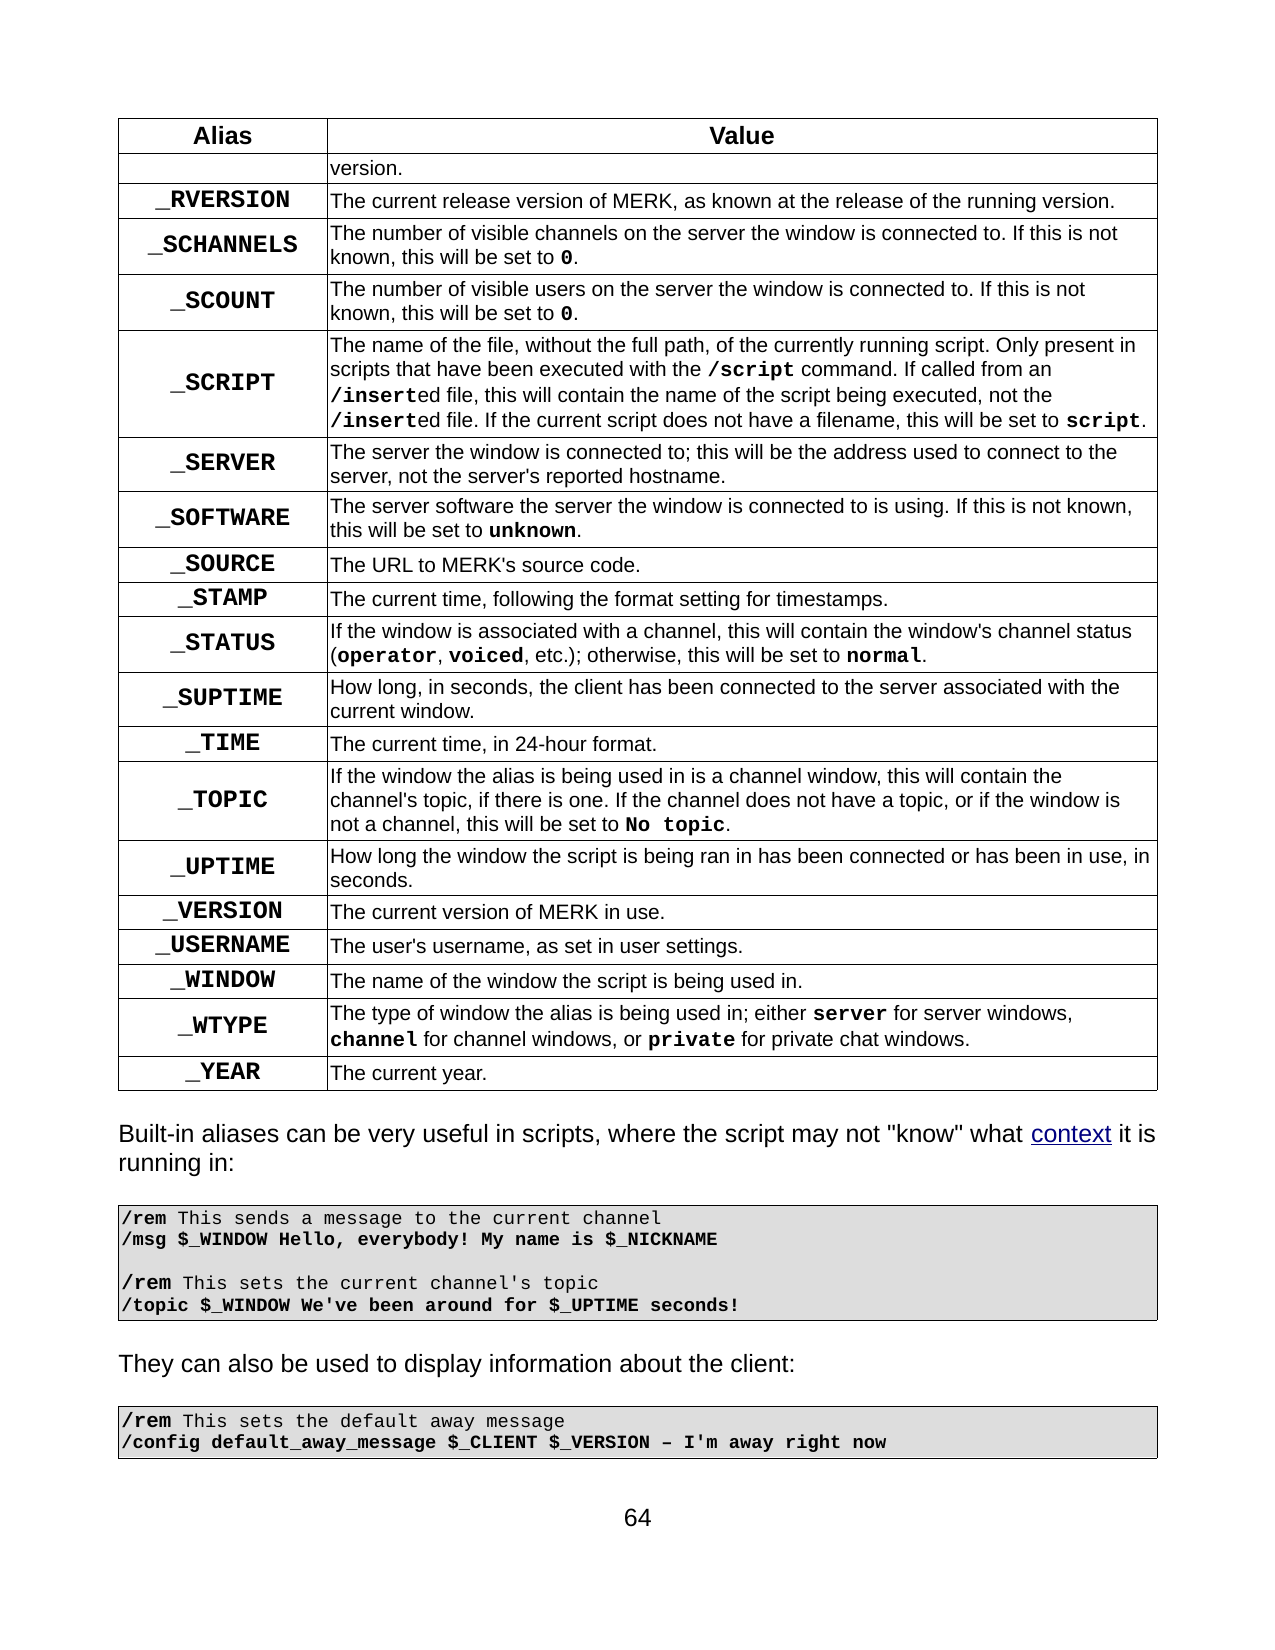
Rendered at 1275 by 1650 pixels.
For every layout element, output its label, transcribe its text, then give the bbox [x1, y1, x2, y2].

table_cell The current time, in 24-hour format. [328, 727, 1157, 761]
table_header Alias [119, 119, 327, 153]
table_cell The current release version of MERK, as known at the release of the running version. [328, 184, 1157, 218]
table_header /rem This sets the default away message /config default_away_message $_CLIENT $_VERSION – I'm away right now [119, 1407, 1157, 1457]
table_cell _STAMP [119, 583, 327, 616]
table_cell _SOFTWARE [119, 492, 327, 547]
table_cell _SOURCE [119, 548, 327, 582]
table_cell _SCOUNT [119, 275, 327, 329]
table_cell _WINDOW [119, 965, 327, 998]
table_cell The name of the file, without the full path, of the currently running script. Only present in scripts that have been executed with the /script command. If called from an /inserted file, this will contain the name of the script being executed, not the /inserted file. If the current script does not have a filename, this will be set to script. [328, 331, 1157, 437]
table_cell _STATUS [119, 617, 327, 672]
table_cell version. [328, 154, 1157, 183]
text They can also be used to display information about the client: [118, 1349, 1157, 1378]
table_cell The user's username, as set in user settings. [328, 930, 1157, 963]
table_cell _SUPTIME [119, 673, 327, 726]
table_cell If the window is associated with a channel, this will contain the window's channel status (operator, voiced, etc.); otherwise, this will be set to normal. [328, 617, 1157, 672]
table_header Value [328, 119, 1157, 153]
table_cell _TIME [119, 727, 327, 761]
table_cell _YEAR [119, 1057, 327, 1090]
table_cell _TOPIC [119, 762, 327, 840]
table_cell The name of the window the script is being used in. [328, 965, 1157, 998]
table_cell _RVERSION [119, 184, 327, 218]
table_cell _VERSION [119, 896, 327, 929]
table_cell The server the window is connected to; this will be the address used to connect to the server, not the server's reported hostname. [328, 438, 1157, 491]
table_cell The current year. [328, 1057, 1157, 1090]
table_cell _WTYPE [119, 999, 327, 1056]
table_cell The type of window the alias is being used in; either server for server windows, channel for channel windows, or private for private chat windows. [328, 999, 1157, 1056]
table_cell The number of visible channels on the server the window is connected to. If this is not known, this will be set to 0. [328, 219, 1157, 273]
table_cell The number of visible users on the server the window is connected to. If this is not known, this will be set to 0. [328, 275, 1157, 329]
table_cell The current time, following the format setting for timestamps. [328, 583, 1157, 616]
table_cell If the window the alias is being used in is a channel window, this will contain the channel's topic, if there is one. If the channel does not have a topic, or if the window is not a channel, this will be set to No topic. [328, 762, 1157, 840]
table_header /rem This sends a message to the current channel /msg $_WINDOW Hello, everybody! My name is $_NICKNAME /rem This sets the current channel's topic /topic $_WINDOW We've been around for $_UPTIME seconds! [119, 1206, 1157, 1320]
table_cell The server software the server the window is connected to is using. If this is not known, this will be set to unknown. [328, 492, 1157, 547]
table_cell How long the window the script is being ran in has been connected or has been in use, in seconds. [328, 841, 1157, 894]
table_cell _USERNAME [119, 930, 327, 963]
text Built-in aliases can be very useful in scripts, where the script may not "know" what context it is running in: [118, 1119, 1157, 1177]
table_cell The current version of MERK in use. [328, 896, 1157, 929]
table_cell [119, 154, 327, 183]
table_cell _UPTIME [119, 841, 327, 894]
table_cell _SCHANNELS [119, 219, 327, 273]
table_cell How long, in seconds, the client has been connected to the server associated with the current window. [328, 673, 1157, 726]
table_cell _SERVER [119, 438, 327, 491]
table_cell _SCRIPT [119, 331, 327, 437]
table_cell The URL to MERK's source code. [328, 548, 1157, 582]
